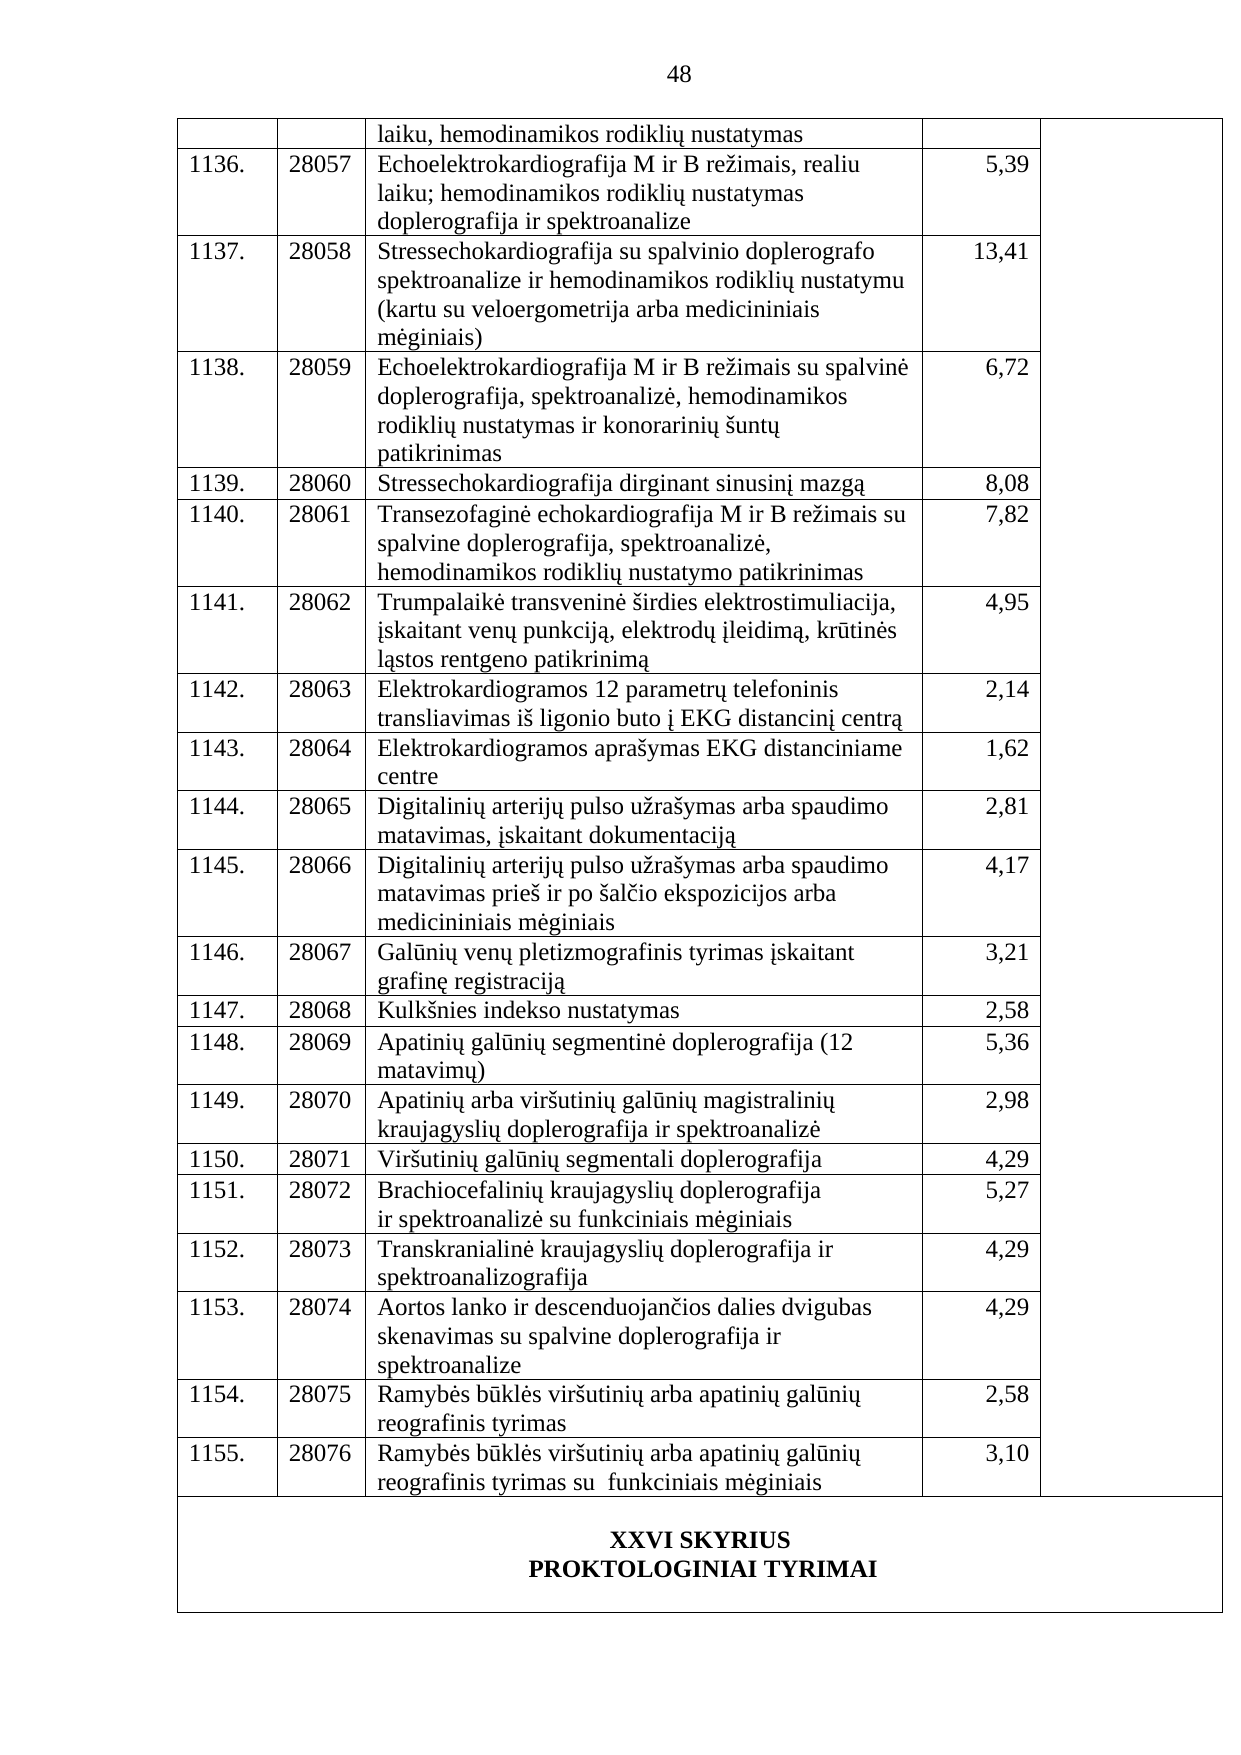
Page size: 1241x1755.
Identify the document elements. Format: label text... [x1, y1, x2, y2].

table_cell Galūnių venų pletizmografinis tyrimas įskaitant grafinę registraciją [366, 937, 922, 994]
table_cell 28071 [278, 1144, 365, 1174]
table_cell [1041, 119, 1222, 1496]
table_cell 28060 [278, 468, 365, 498]
table_cell 4,29 [923, 1234, 1040, 1291]
table_cell Ramybės būklės viršutinių arba apatinių galūnių reografinis tyrimas su funkciniais mėginiais [366, 1438, 922, 1496]
table_cell 1142. [178, 674, 277, 732]
table_cell 1145. [178, 850, 277, 936]
table_cell 1143. [178, 733, 277, 790]
table_cell 1148. [178, 1027, 277, 1084]
table_cell 5,39 [923, 149, 1040, 235]
table_cell 2,58 [923, 996, 1040, 1026]
table_cell 28075 [278, 1380, 365, 1437]
table_cell 3,10 [923, 1438, 1040, 1496]
table_cell 28074 [278, 1292, 365, 1378]
table_cell Transezofaginė echokardiografija M ir B režimais su spalvine doplerografija, spektroanalizė, hemodinamikos rodiklių nustatymo patikrinimas [366, 500, 922, 586]
table_cell 28076 [278, 1438, 365, 1496]
table_cell 1147. [178, 996, 277, 1026]
table_cell Stressechokardiografija su spalvinio doplerografo spektroanalize ir hemodinamikos rodiklių nustatymu (kartu su veloergometrija arba medicininiais mėginiais) [366, 236, 922, 351]
table_cell 1137. [178, 236, 277, 351]
table_cell 1136. [178, 149, 277, 235]
table_cell Ramybės būklės viršutinių arba apatinių galūnių reografinis tyrimas [366, 1380, 922, 1437]
table_cell Elektrokardiogramos aprašymas EKG distanciniame centre [366, 733, 922, 790]
table_cell 1144. [178, 791, 277, 849]
table_cell 2,98 [923, 1085, 1040, 1143]
table_cell 4,29 [923, 1144, 1040, 1174]
table_cell 28061 [278, 500, 365, 586]
table_cell 28057 [278, 149, 365, 235]
table_cell 28067 [278, 937, 365, 994]
table_cell 1140. [178, 500, 277, 586]
table_cell [178, 119, 277, 148]
table_cell 1151. [178, 1175, 277, 1233]
table_cell 1138. [178, 352, 277, 467]
table_cell 2,14 [923, 674, 1040, 732]
table_cell 3,21 [923, 937, 1040, 994]
table_cell 1141. [178, 587, 277, 673]
table_cell 28073 [278, 1234, 365, 1291]
table_cell Transkranialinė kraujagyslių doplerografija ir spektroanalizografija [366, 1234, 922, 1291]
table_cell Stressechokardiografija dirginant sinusinį mazgą [366, 468, 922, 498]
table_cell Brachiocefalinių kraujagyslių doplerografija ir spektroanalizė su funkciniais mėginiais [366, 1175, 922, 1233]
table_cell 4,17 [923, 850, 1040, 936]
table_cell 28065 [278, 791, 365, 849]
table_cell XXVI SKYRIUS PROKTOLOGINIAI TYRIMAI [178, 1497, 1222, 1612]
table_cell 6,72 [923, 352, 1040, 467]
table_cell 28070 [278, 1085, 365, 1143]
table_cell 28058 [278, 236, 365, 351]
table_cell 28069 [278, 1027, 365, 1084]
table_cell 28059 [278, 352, 365, 467]
table_cell Echoelektrokardiografija M ir B režimais, realiu laiku; hemodinamikos rodiklių nustatymas doplerografija ir spektroanalize [366, 149, 922, 235]
table_cell 28072 [278, 1175, 365, 1233]
table_cell 1149. [178, 1085, 277, 1143]
table_cell 1139. [178, 468, 277, 498]
table_cell 28068 [278, 996, 365, 1026]
table_cell 13,41 [923, 236, 1040, 351]
table_cell Viršutinių galūnių segmentali doplerografija [366, 1144, 922, 1174]
table_cell 1155. [178, 1438, 277, 1496]
table_cell Aortos lanko ir descenduojančios dalies dvigubas skenavimas su spalvine doplerografija ir spektroanalize [366, 1292, 922, 1378]
table_cell 1153. [178, 1292, 277, 1378]
table_cell 28063 [278, 674, 365, 732]
table_cell 2,58 [923, 1380, 1040, 1437]
table_cell Echoelektrokardiografija M ir B režimais su spalvinė doplerografija, spektroanalizė, hemodinamikos rodiklių nustatymas ir konorarinių šuntų patikrinimas [366, 352, 922, 467]
table_cell 28062 [278, 587, 365, 673]
table_cell 28064 [278, 733, 365, 790]
table_cell 4,95 [923, 587, 1040, 673]
table_cell Elektrokardiogramos 12 parametrų telefoninis transliavimas iš ligonio buto į EKG distancinį centrą [366, 674, 922, 732]
table_cell 5,27 [923, 1175, 1040, 1233]
table_cell 7,82 [923, 500, 1040, 586]
table_cell Trumpalaikė transveninė širdies elektrostimuliacija, įskaitant venų punkciją, elektrodų įleidimą, krūtinės ląstos rentgeno patikrinimą [366, 587, 922, 673]
table_cell [923, 119, 1040, 148]
table_cell 5,36 [923, 1027, 1040, 1084]
table_cell 28066 [278, 850, 365, 936]
table_cell Digitalinių arterijų pulso užrašymas arba spaudimo matavimas, įskaitant dokumentaciją [366, 791, 922, 849]
table_cell 4,29 [923, 1292, 1040, 1378]
table_cell 1154. [178, 1380, 277, 1437]
table_cell Apatinių arba viršutinių galūnių magistralinių kraujagyslių doplerografija ir spektroanalizė [366, 1085, 922, 1143]
table_cell Kulkšnies indekso nustatymas [366, 996, 922, 1026]
table_cell Apatinių galūnių segmentinė doplerografija (12 matavimų) [366, 1027, 922, 1084]
table_cell 1150. [178, 1144, 277, 1174]
table_cell [278, 119, 365, 148]
table_cell Digitalinių arterijų pulso užrašymas arba spaudimo matavimas prieš ir po šalčio ekspozicijos arba medicininiais mėginiais [366, 850, 922, 936]
table_cell 1152. [178, 1234, 277, 1291]
table_cell 1146. [178, 937, 277, 994]
table_cell 1,62 [923, 733, 1040, 790]
table_cell 8,08 [923, 468, 1040, 498]
table_cell 2,81 [923, 791, 1040, 849]
table_cell laiku, hemodinamikos rodiklių nustatymas [366, 119, 922, 148]
